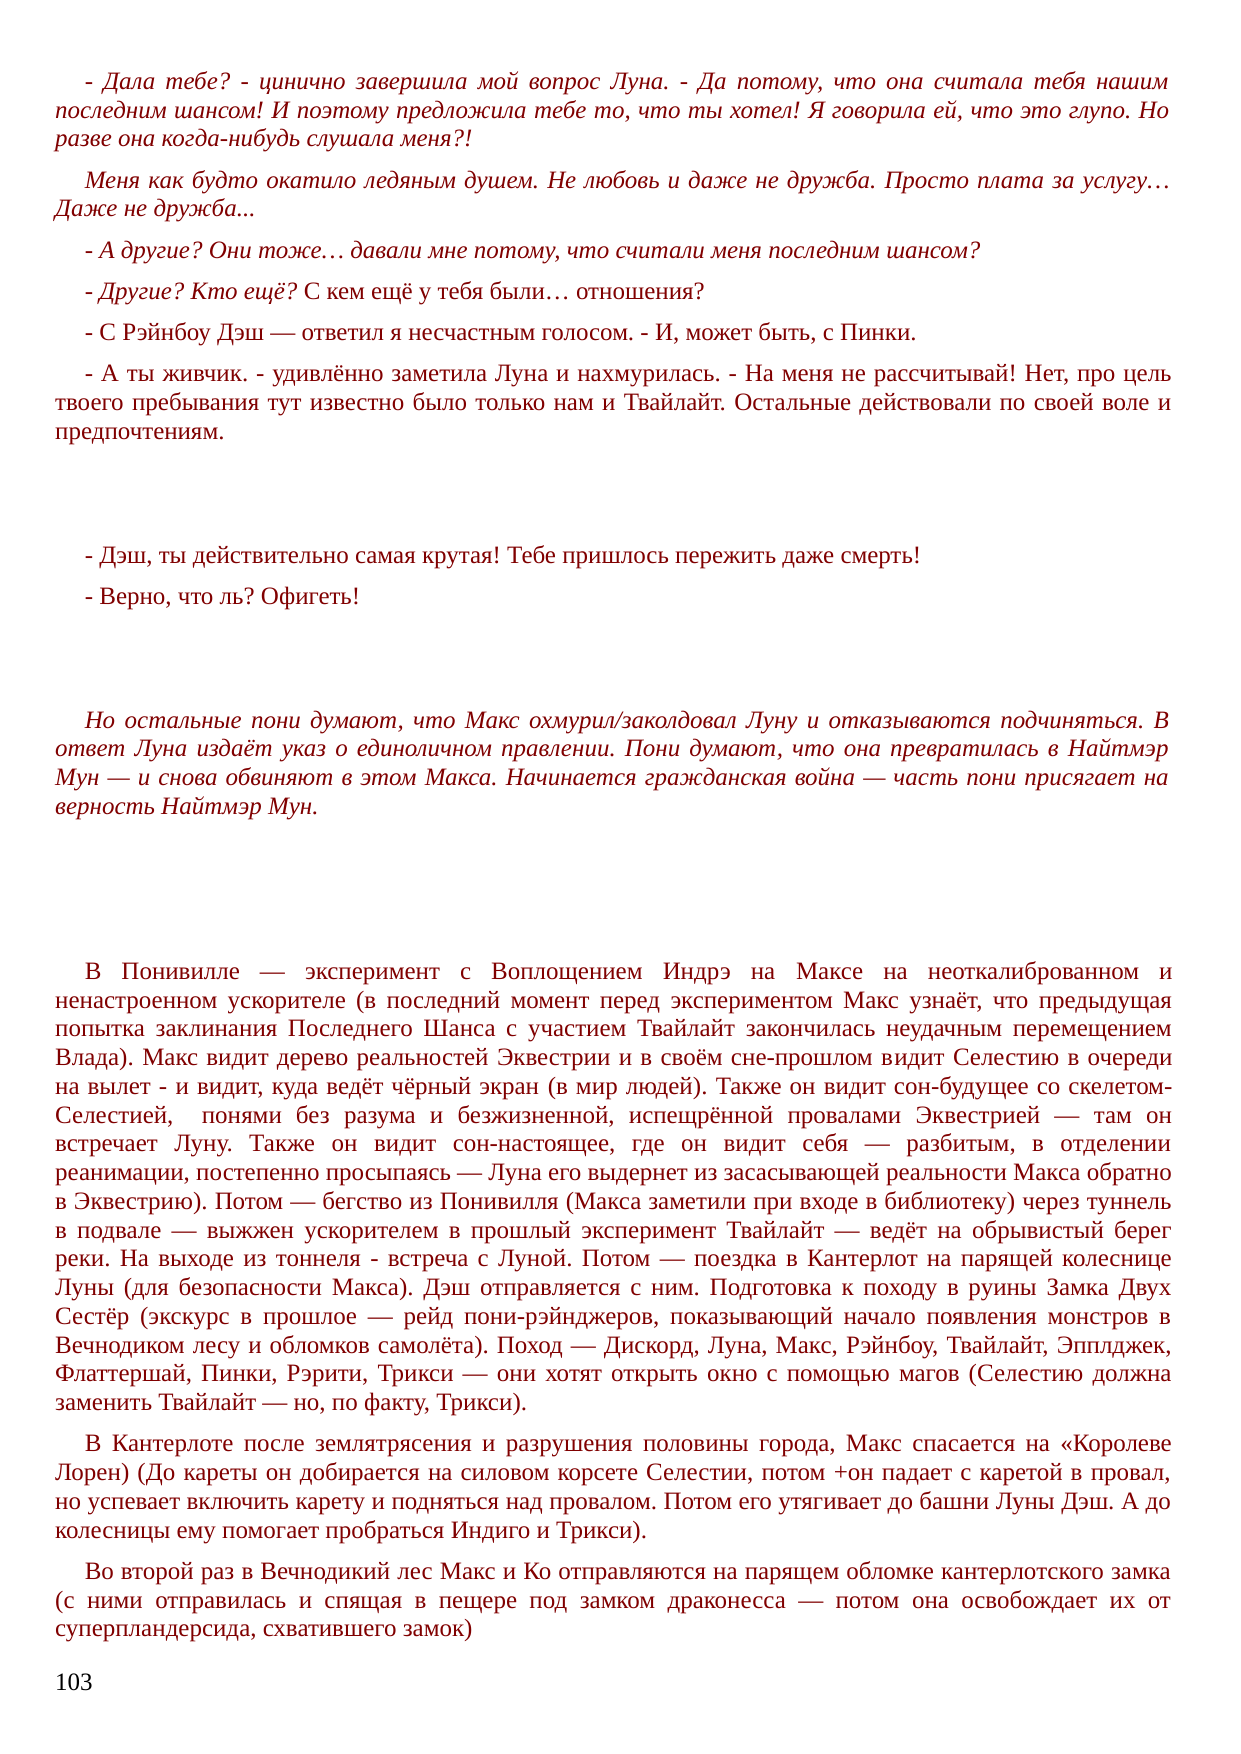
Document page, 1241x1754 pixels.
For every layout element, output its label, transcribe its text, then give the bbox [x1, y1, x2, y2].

text - Другие? Кто ещё? С кем ещё у тебя были… отношения? [55, 276, 1173, 305]
text В Кантерлоте после землятрясения и разрушения половины города, Макс спасается на «Королеве Лорен) (До кареты он добирается на силовом корсете Селестии, потом +он падает с каретой в провал, но успевает включить карету и подняться над провалом. Потом его утягивает до башни Луны Дэш. А до колесницы ему помогает пробраться Индиго и Трикси). [55, 1428, 1173, 1543]
text Но остальные пони думают, что Макс охмурил/заколдовал Луну и отказываются подчиняться. В ответ Луна издаёт указ о единоличном правлении. Пони думают, что она превратилась в Найтмэр Мун — и снова обвиняют в этом Макса. Начинается гражданская война — часть пони присягает на верность Найтмэр Мун. [55, 705, 1173, 820]
text - Верно, что ль? Офигеть! [55, 581, 1173, 610]
text - С Рэйнбоу Дэш — ответил я несчастным голосом. - И, может быть, с Пинки. [55, 317, 1173, 346]
text Во второй раз в Вечнодикий лес Макс и Ко отправляются на парящем обломке кантерлотского замка (с ними отправилась и спящая в пещере под замком драконесса — потом она освобождает их от суперпландерсида, схватившего замок) [55, 1556, 1173, 1642]
text В Понивилле — эксперимент с Воплощением Индрэ на Максе на неоткалиброванном и ненастроенном ускорителе (в последний момент перед экспериментом Макс узнаёт, что предыдущая попытка заклинания Последнего Шанса с участием Твайлайт закончилась неудачным перемещением Влада). Макс видит дерево реальностей Эквестрии и в своём сне-прошлом видит Селестию в очереди на вылет - и видит, куда ведёт чёрный экран (в мир людей). Также он видит сон-будущее со скелетом-Селестией, понями без разума и безжизненной, испещрённой провалами Эквестрией — там он встречает Луну. Также он видит сон-настоящее, где он видит себя — разбитым, в отделении реанимации, постепенно просыпаясь — Луна его выдернет из засасывающей реальности Макса обратно в Эквестрию). Потом — бегство из Понивилля (Макса заметили при входе в библиотеку) через туннель в подвале — выжжен ускорителем в прошлый эксперимент Твайлайт — ведёт на обрывистый берег реки. На выходе из тоннеля - встреча с Луной. Потом — поездка в Кантерлот на парящей колеснице Луны (для безопасности Макса). Дэш отправляется с ним. Подготовка к походу в руины Замка Двух Сестёр (экскурс в прошлое — рейд пони-рэйнджеров, показывающий начало появления монстров в Вечнодиком лесу и обломков самолёта). Поход — Дискорд, Луна, Макс, Рэйнбоу, Твайлайт, Эпплджек, Флаттершай, Пинки, Рэрити, Трикси — они хотят открыть окно с помощью магов (Селестию должна заменить Твайлайт — но, по факту, Трикси). [55, 956, 1173, 1416]
text - А ты живчик. - удивлённо заметила Луна и нахмурилась. - На меня не рассчитывай! Нет, про цель твоего пребывания тут известно было только нам и Твайлайт. Остальные действовали по своей воле и предпочтениям. [55, 358, 1173, 445]
text - Дэш, ты действительно самая крутая! Тебе пришлось пережить даже смерть! [55, 540, 1173, 568]
text - А другие? Они тоже… давали мне потому, что считали меня последним шансом? [55, 235, 1173, 263]
text Меня как будто окатило ледяным душем. Не любовь и даже не дружба. Просто плата за услугу… Даже не дружба... [55, 165, 1173, 222]
text - Дала тебе? - цинично завершила мой вопрос Луна. - Да потому, что она считала тебя нашим последним шансом! И поэтому предложила тебе то, что ты хотел! Я говорила ей, что это глупо. Но разве она когда-нибудь слушала меня?! [55, 66, 1173, 152]
